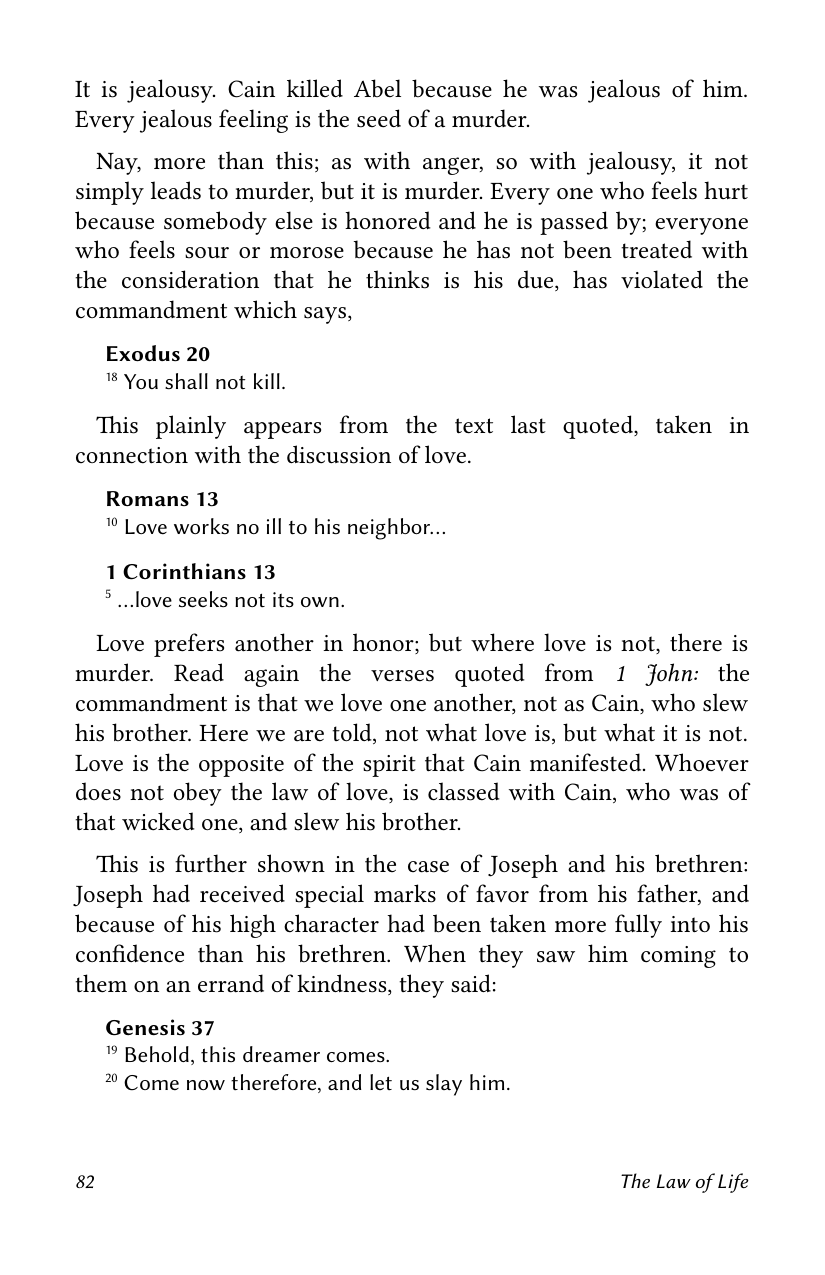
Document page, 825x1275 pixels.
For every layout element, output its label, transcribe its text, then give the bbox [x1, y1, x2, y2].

text Love prefers another in honor; but where love is not, there is murder. Read again the verses quoted from 1 John: the commandment is that we love one another, not as Cain, who slew his brother. Here we are told, not what love is, but what it is not. Love is the opposite of the spirit that Cain manifested. Whoever does not obey the law of love, is classed with Cain, who was of that wicked one, and slew his brother. [75, 629, 750, 837]
text 20 Come now therefore, and let us slay him. [105, 1070, 720, 1096]
text Nay, more than this; as with anger, so with jealousy, it not simply leads to murder, but it is murder. Every one who feels hurt because somebody else is honored and he is passed by; everyone who feels sour or morose because he has not been treated with the consideration that he thinks is his due, has violated the commandment which says, [75, 147, 750, 325]
text Exodus 20 [105, 341, 750, 367]
text This is further shown in the case of Joseph and his brethren: Joseph had received special marks of favor from his father, and because of his high character had been taken more fully into his confidence than his brethren. When they saw him coming to them on an errand of kindness, they said: [75, 850, 750, 998]
text 19 Behold, this dreamer comes. [105, 1042, 720, 1068]
text Genesis 37 [105, 1015, 750, 1041]
text 10 Love works no ill to his neighbor... [105, 514, 720, 540]
text 5 ...love seeks not its own. [105, 587, 720, 613]
text It is jealousy. Cain killed Abel because he was jealous of him. Every jealous feeling is the seed of a murder. [75, 75, 750, 133]
text 18 You shall not kill. [105, 369, 720, 395]
text 1 Corinthians 13 [105, 559, 750, 585]
text Romans 13 [105, 486, 750, 512]
text This plainly appears from the text last quoted, taken in connection with the discussion of love. [75, 411, 750, 470]
